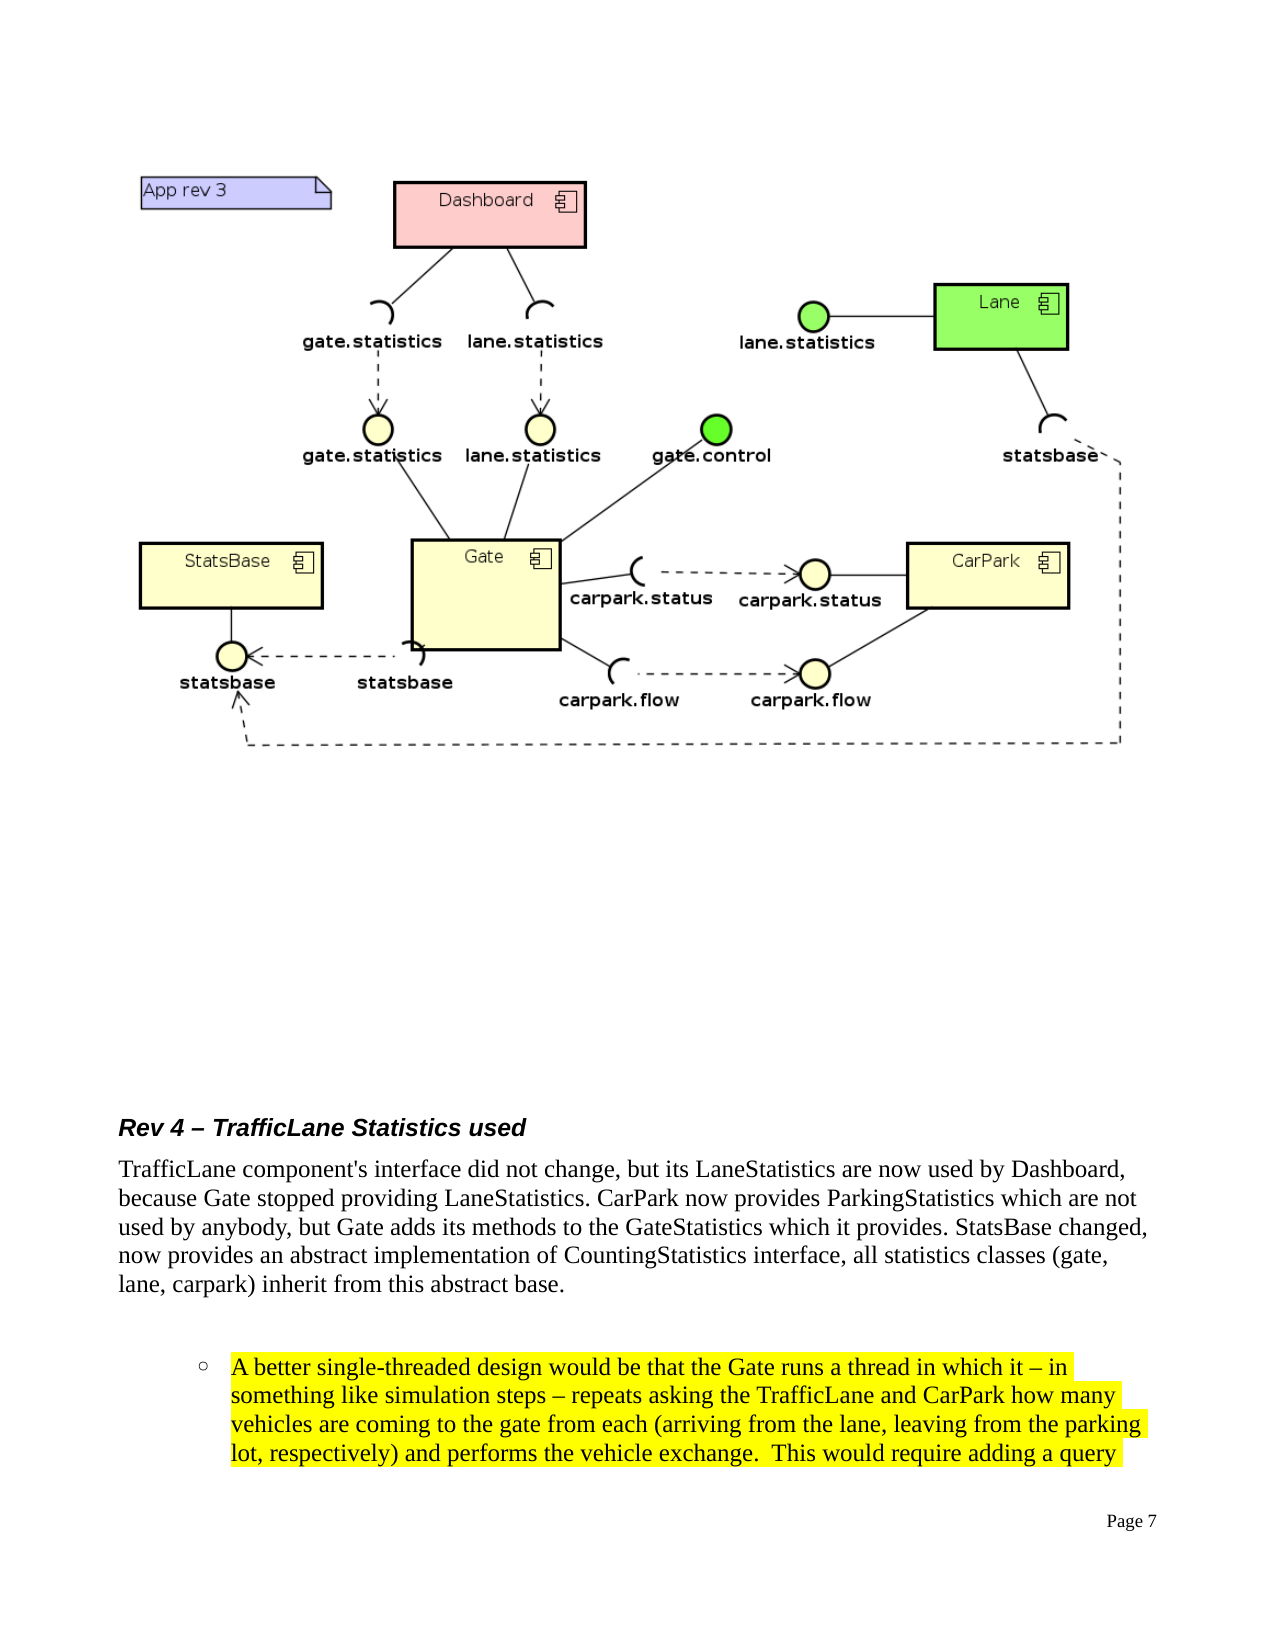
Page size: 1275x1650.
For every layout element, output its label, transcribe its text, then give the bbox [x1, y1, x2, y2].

subtitle Rev 4 – TrafficLane Statistics used [118, 1113, 1157, 1142]
picture [118, 159, 1157, 771]
text TrafficLane component's interface did not change, but its LaneStatistics are now used by Dashboard, because Gate stopped providing LaneStatistics. CarPark now provides ParkingStatistics which are not used by anybody, but Gate adds its methods to the GateStatistics which it provides. StatsBase changed, now provides an abstract implementation of CountingStatistics interface, all statistics classes (gate, lane, carpark) inherit from this abstract base. [118, 1154, 1157, 1298]
list A better single-threaded design would be that the Gate runs a thread in which it – in something like simulation steps – repeats asking the TrafficLane and CarPark how many vehicles are coming to the gate from each (arriving from the lane, leaving from the parking lot, respectively) and performs the vehicle exchange. This would require adding a query [193, 1352, 1157, 1467]
